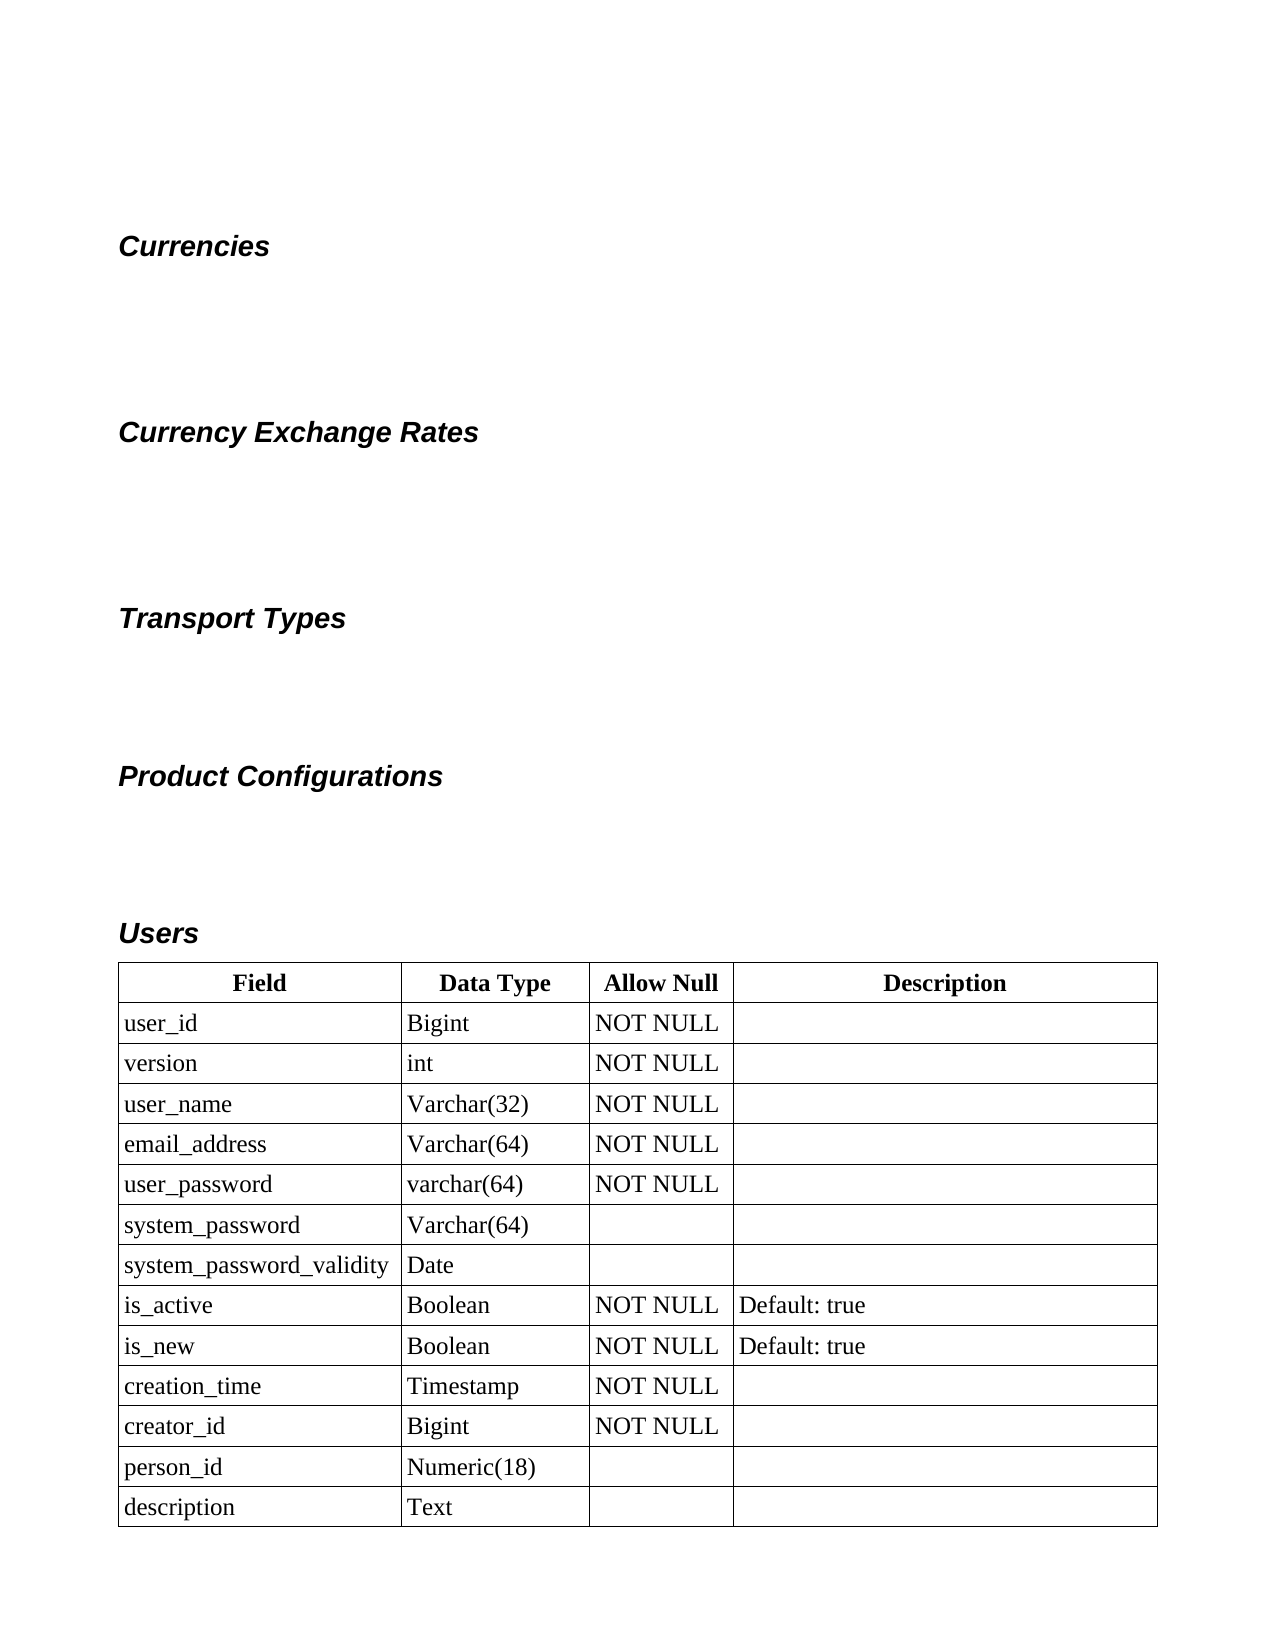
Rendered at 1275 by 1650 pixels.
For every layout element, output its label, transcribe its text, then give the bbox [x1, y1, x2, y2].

table_cell Text [402, 1487, 589, 1526]
table_cell user_name [119, 1084, 401, 1123]
subtitle Users [118, 916, 1157, 949]
table_cell NOT NULL [590, 1165, 733, 1204]
table_cell [734, 1447, 1157, 1486]
table_header Description [734, 963, 1157, 1002]
table_cell person_id [119, 1447, 401, 1486]
table_cell description [119, 1487, 401, 1526]
table_cell NOT NULL [590, 1366, 733, 1405]
table_cell [734, 1124, 1157, 1164]
table_cell NOT NULL [590, 1084, 733, 1123]
subtitle Currency Exchange Rates [118, 415, 1157, 449]
table_cell Boolean [402, 1286, 589, 1325]
table_cell is_new [119, 1326, 401, 1365]
table_header Data Type [402, 963, 589, 1002]
table_cell system_password_validity [119, 1245, 401, 1285]
table_header Allow Null [590, 963, 733, 1002]
table_cell NOT NULL [590, 1124, 733, 1164]
table_cell NOT NULL [590, 1003, 733, 1043]
table_cell [734, 1406, 1157, 1446]
table_cell [734, 1044, 1157, 1083]
table_cell Default: true [734, 1326, 1157, 1365]
table_cell Bigint [402, 1406, 589, 1446]
table_cell version [119, 1044, 401, 1083]
table_cell Bigint [402, 1003, 589, 1043]
table_cell [734, 1084, 1157, 1123]
table_cell [590, 1447, 733, 1486]
table_cell [734, 1245, 1157, 1285]
table_cell NOT NULL [590, 1044, 733, 1083]
table_cell NOT NULL [590, 1286, 733, 1325]
table_cell int [402, 1044, 589, 1083]
table_cell varchar(64) [402, 1165, 589, 1204]
table_cell [734, 1487, 1157, 1526]
table_cell Timestamp [402, 1366, 589, 1405]
table_cell user_password [119, 1165, 401, 1204]
table_cell user_id [119, 1003, 401, 1043]
table_cell Varchar(64) [402, 1205, 589, 1244]
table_cell Varchar(64) [402, 1124, 589, 1164]
table_cell NOT NULL [590, 1406, 733, 1446]
table_cell [590, 1245, 733, 1285]
table_cell [734, 1205, 1157, 1244]
subtitle Currencies [118, 229, 1157, 263]
table_cell NOT NULL [590, 1326, 733, 1365]
table_cell is_active [119, 1286, 401, 1325]
table_cell [734, 1165, 1157, 1204]
subtitle Transport Types [118, 601, 1157, 635]
table_cell creator_id [119, 1406, 401, 1446]
table_cell Numeric(18) [402, 1447, 589, 1486]
subtitle Product Configurations [118, 759, 1157, 792]
table_cell system_password [119, 1205, 401, 1244]
table_cell Default: true [734, 1286, 1157, 1325]
table_cell [590, 1205, 733, 1244]
table_cell [590, 1487, 733, 1526]
table_cell Varchar(32) [402, 1084, 589, 1123]
table_cell creation_time [119, 1366, 401, 1405]
table_cell Date [402, 1245, 589, 1285]
table_header Field [119, 963, 401, 1002]
table_cell email_address [119, 1124, 401, 1164]
table_cell [734, 1003, 1157, 1043]
table_cell [734, 1366, 1157, 1405]
table_cell Boolean [402, 1326, 589, 1365]
